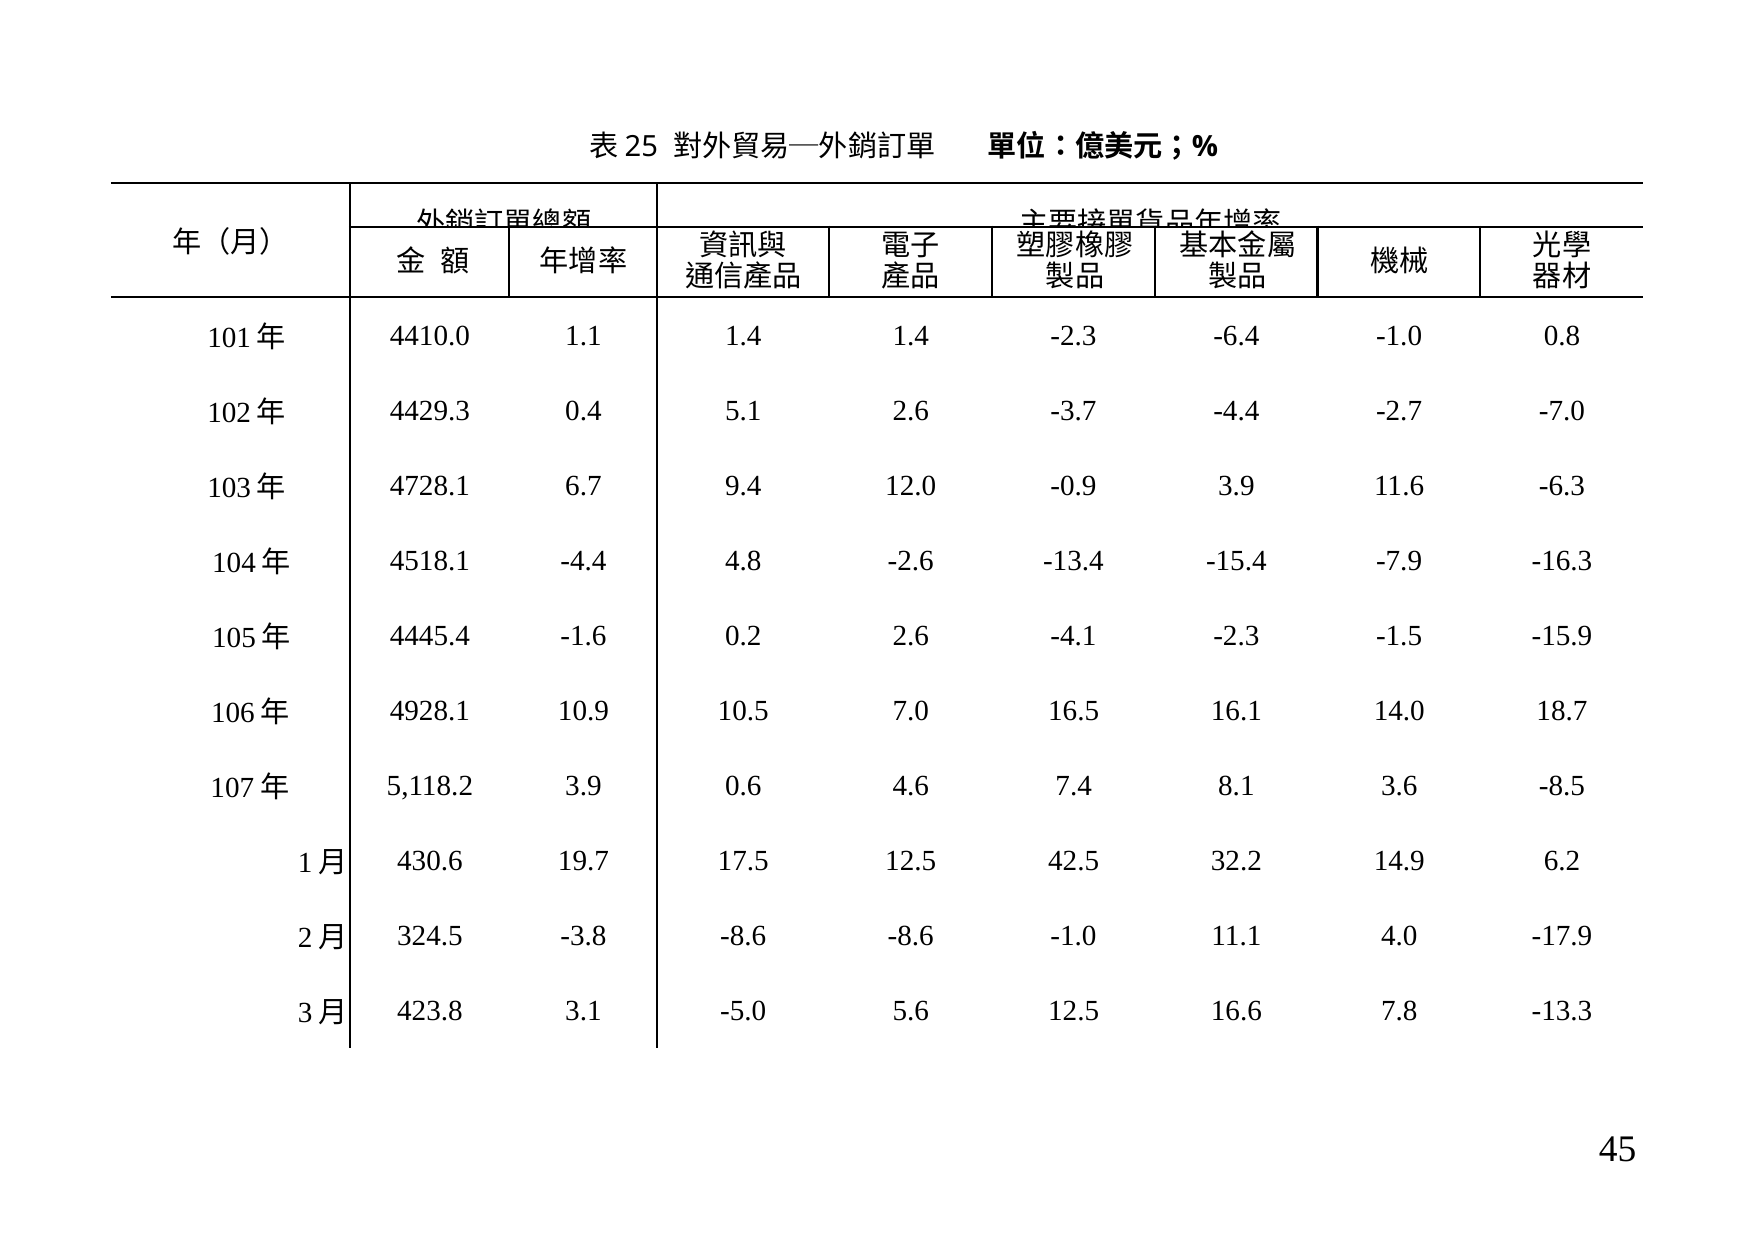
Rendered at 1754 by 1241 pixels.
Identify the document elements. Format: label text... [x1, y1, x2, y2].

table_cell 4.6 [829, 748, 992, 823]
table_cell 10.9 [509, 673, 656, 748]
table_cell 5.6 [829, 973, 992, 1048]
table_cell 5.1 [658, 373, 829, 448]
table_cell 4.0 [1318, 898, 1480, 973]
table_cell 資訊與 通信產品 [658, 228, 828, 296]
table_cell -2.6 [829, 523, 992, 598]
table_cell 32.2 [1155, 823, 1317, 898]
table_cell 9.4 [658, 448, 829, 523]
table_cell 6.7 [509, 448, 656, 523]
table_cell 14.9 [1318, 823, 1480, 898]
table_cell 12.0 [829, 448, 992, 523]
table_cell 3.9 [1155, 448, 1317, 523]
table_cell -6.3 [1480, 448, 1643, 523]
table_cell 42.5 [992, 823, 1155, 898]
table_cell 6.2 [1480, 823, 1643, 898]
table_cell 12.5 [992, 973, 1155, 1048]
table_cell 3.1 [509, 973, 656, 1048]
table_cell -6.4 [1155, 298, 1317, 373]
table_cell 7.8 [1318, 973, 1480, 1048]
table_cell -7.0 [1480, 373, 1643, 448]
table_cell 101年 [111, 298, 349, 373]
table_cell 2.6 [829, 598, 992, 673]
table_cell -17.9 [1480, 898, 1643, 973]
table_cell 104年 [111, 523, 349, 598]
table_cell -5.0 [658, 973, 829, 1048]
table_cell 1.4 [829, 298, 992, 373]
table_cell 4518.1 [351, 523, 509, 598]
table_cell 5,118.2 [351, 748, 509, 823]
table_cell 16.1 [1155, 673, 1317, 748]
table_cell 2.6 [829, 373, 992, 448]
table_cell 107年 [111, 748, 349, 823]
table_cell -13.4 [992, 523, 1155, 598]
table_header 外銷訂單總額 [351, 184, 656, 226]
table_cell 430.6 [351, 823, 509, 898]
table_cell 7.0 [829, 673, 992, 748]
table_cell 16.5 [992, 673, 1155, 748]
table_cell 年增率 [510, 228, 656, 296]
table_cell -13.3 [1480, 973, 1643, 1048]
table_cell -4.1 [992, 598, 1155, 673]
table_cell 3.6 [1318, 748, 1480, 823]
table_cell 機械 [1319, 228, 1479, 296]
table_cell 3.9 [509, 748, 656, 823]
table_cell -1.0 [1318, 298, 1480, 373]
table_cell 塑膠橡膠 製品 [993, 228, 1154, 296]
table_cell -4.4 [509, 523, 656, 598]
table_cell 1.4 [658, 298, 829, 373]
table_cell 金 額 [351, 228, 508, 296]
subtitle 表25 對外貿易─外銷訂單 單位：億美元；% [118, 107, 1636, 182]
table_cell 18.7 [1480, 673, 1643, 748]
table_cell 4429.3 [351, 373, 509, 448]
table_cell 11.6 [1318, 448, 1480, 523]
table_header 主要接單貨品年增率 [658, 184, 1643, 226]
table_cell 0.8 [1480, 298, 1643, 373]
table_cell -2.3 [1155, 598, 1317, 673]
table_cell 4445.4 [351, 598, 509, 673]
table_cell 103年 [111, 448, 349, 523]
table_cell -8.6 [658, 898, 829, 973]
table_cell 11.1 [1155, 898, 1317, 973]
table_cell 2月 [111, 898, 349, 973]
table_cell 3月 [111, 973, 349, 1048]
table_cell 19.7 [509, 823, 656, 898]
table_cell 0.6 [658, 748, 829, 823]
table_cell 17.5 [658, 823, 829, 898]
table_cell 4.8 [658, 523, 829, 598]
table_cell 7.4 [992, 748, 1155, 823]
table_cell -1.0 [992, 898, 1155, 973]
table_cell -2.3 [992, 298, 1155, 373]
table_cell -7.9 [1318, 523, 1480, 598]
table_cell 基本金屬 製品 [1156, 228, 1316, 296]
table_cell 0.2 [658, 598, 829, 673]
table_cell -15.9 [1480, 598, 1643, 673]
table_cell -1.5 [1318, 598, 1480, 673]
table_cell -1.6 [509, 598, 656, 673]
table_cell 1.1 [509, 298, 656, 373]
table_cell 電子 產品 [830, 228, 991, 296]
table_cell -15.4 [1155, 523, 1317, 598]
table_cell 423.8 [351, 973, 509, 1048]
table_cell 16.6 [1155, 973, 1317, 1048]
table_cell 4728.1 [351, 448, 509, 523]
table_cell 1月 [111, 823, 349, 898]
table_cell 10.5 [658, 673, 829, 748]
table_cell 106年 [111, 673, 349, 748]
table_cell -3.7 [992, 373, 1155, 448]
table_cell -8.6 [829, 898, 992, 973]
table_cell 12.5 [829, 823, 992, 898]
table_cell -0.9 [992, 448, 1155, 523]
table_cell -4.4 [1155, 373, 1317, 448]
table_header 年（月） [111, 184, 349, 296]
table_cell -8.5 [1480, 748, 1643, 823]
table_cell 8.1 [1155, 748, 1317, 823]
table_cell 324.5 [351, 898, 509, 973]
table_cell 光學 器材 [1481, 228, 1643, 296]
table_cell -2.7 [1318, 373, 1480, 448]
table_cell -3.8 [509, 898, 656, 973]
table_cell -16.3 [1480, 523, 1643, 598]
table_cell 102年 [111, 373, 349, 448]
table_cell 4928.1 [351, 673, 509, 748]
table_cell 14.0 [1318, 673, 1480, 748]
table_cell 4410.0 [351, 298, 509, 373]
table_cell 105年 [111, 598, 349, 673]
table_cell 0.4 [509, 373, 656, 448]
